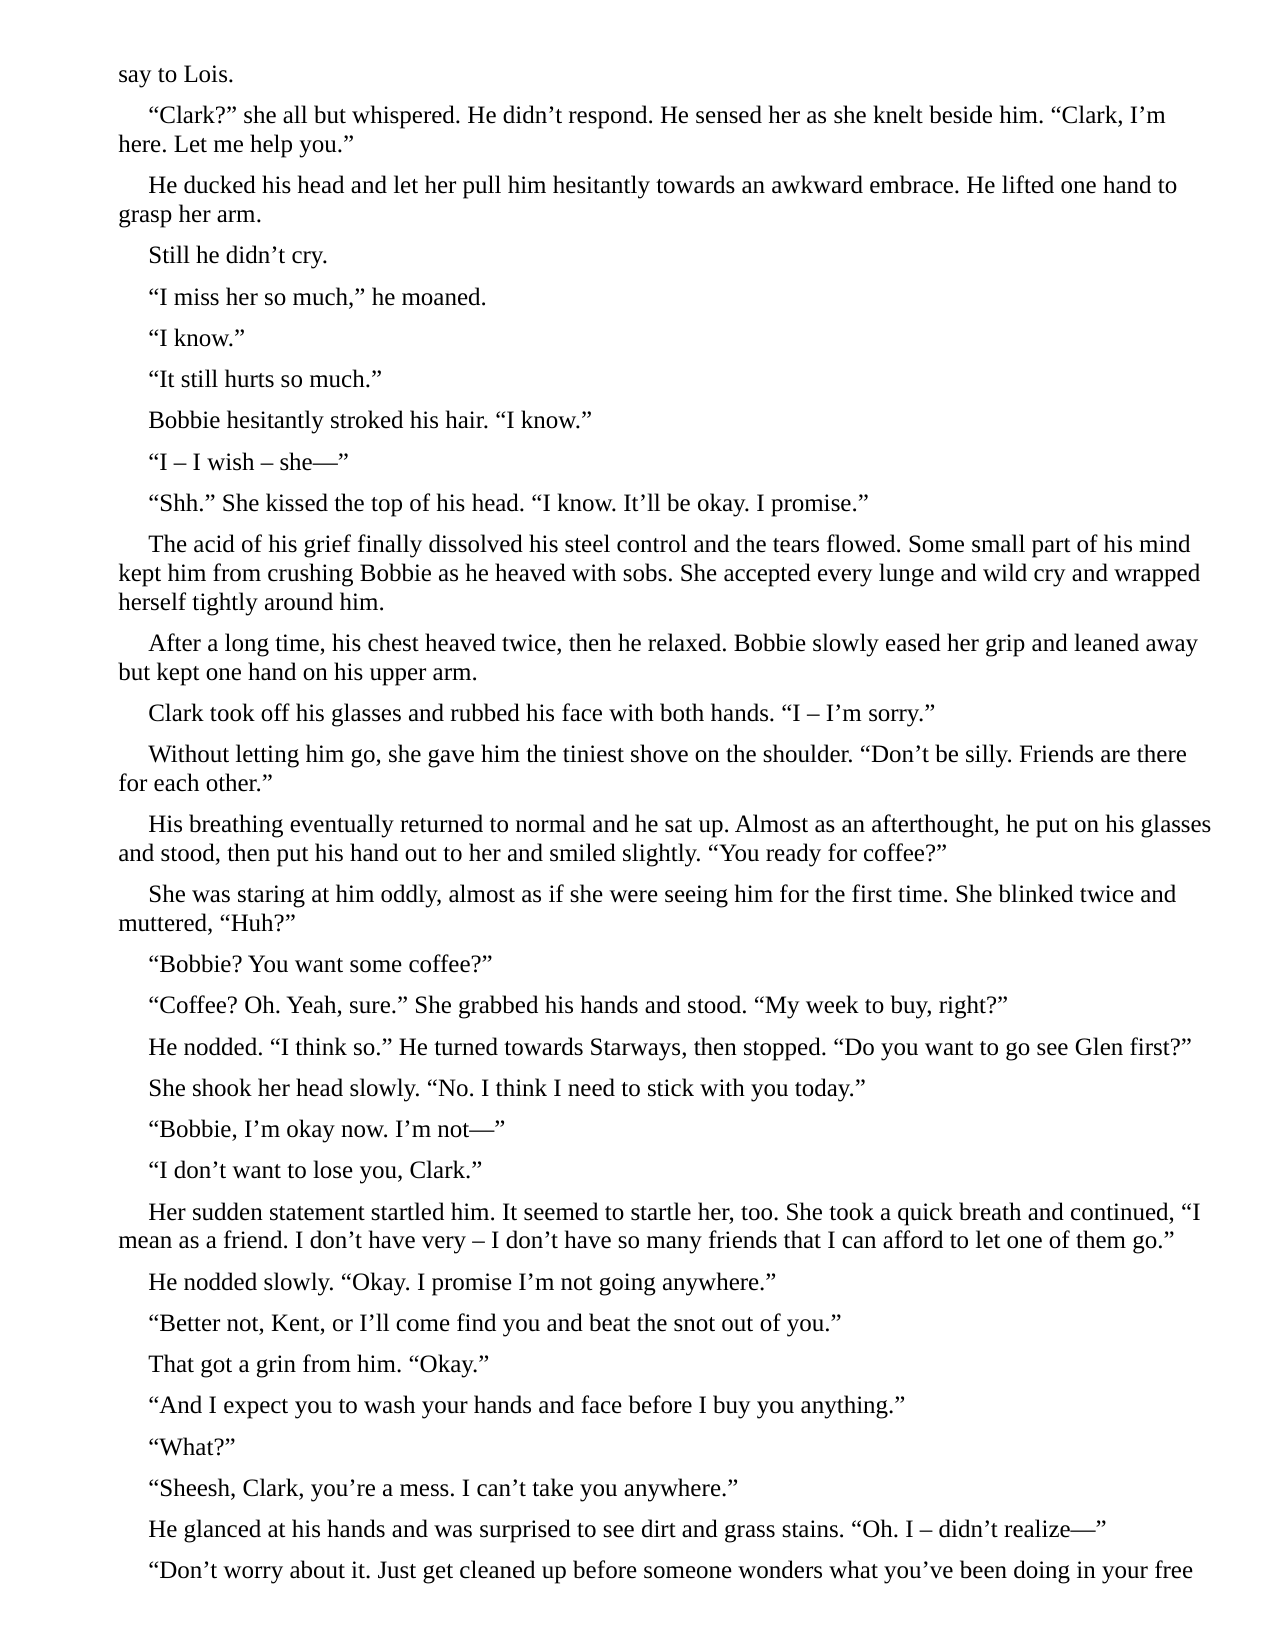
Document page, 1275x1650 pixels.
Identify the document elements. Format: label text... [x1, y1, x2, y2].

text Still he didn’t cry. [118, 240, 1216, 269]
text “Bobbie? You want some coffee?” [118, 949, 1216, 978]
text “I – I wish – she—” [118, 447, 1216, 475]
text “I miss her so much,” he moaned. [118, 282, 1216, 310]
text “I don’t want to lose you, Clark.” [118, 1155, 1216, 1184]
text say to Lois. [118, 59, 1216, 88]
text Without letting him go, she gave him the tiniest shove on the shoulder. “Don’t be silly. Friends are there for each other.” [118, 739, 1216, 797]
text Her sudden statement startled him. It seemed to startle her, too. She took a quick breath and continued, “I mean as a friend. I don’t have very – I don’t have so many friends that I can afford to let one of them go.” [118, 1197, 1216, 1254]
text He glanced at his hands and was surprised to see dirt and grass stains. “Oh. I – didn’t realize—” [118, 1514, 1216, 1543]
text “Clark?” she all but whispered. He didn’t respond. He sensed her as she knelt beside him. “Clark, I’m here. Let me help you.” [118, 100, 1216, 158]
text The acid of his grief finally dissolved his steel control and the tears flowed. Some small part of his mind kept him from crushing Bobbie as he heaved with sobs. She accepted every lunge and wild cry and wrapped herself tightly around him. [118, 529, 1216, 615]
text “Sheesh, Clark, you’re a mess. I can’t take you anywhere.” [118, 1473, 1216, 1502]
text She was staring at him oddly, almost as if she were seeing him for the first time. She blinked twice and muttered, “Huh?” [118, 879, 1216, 937]
text Clark took off his glasses and rubbed his face with both hands. “I – I’m sorry.” [118, 698, 1216, 727]
text “It still hurts so much.” [118, 364, 1216, 393]
text “And I expect you to wash your hands and face before I buy you anything.” [118, 1390, 1216, 1419]
text “Coffee? Oh. Yeah, sure.” She grabbed his hands and stood. “My week to buy, right?” [118, 990, 1216, 1019]
text He nodded slowly. “Okay. I promise I’m not going anywhere.” [118, 1267, 1216, 1295]
text He ducked his head and let her pull him hesitantly towards an awkward embrace. He lifted one hand to grasp her arm. [118, 170, 1216, 228]
text Bobbie hesitantly stroked his hair. “I know.” [118, 405, 1216, 434]
text “I know.” [118, 323, 1216, 352]
text “Better not, Kent, or I’ll come find you and beat the snot out of you.” [118, 1308, 1216, 1337]
text His breathing eventually returned to normal and he sat up. Almost as an afterthought, he put on his glasses and stood, then put his hand out to her and smiled slightly. “You ready for coffee?” [118, 809, 1216, 867]
text After a long time, his chest heaved twice, then he relaxed. Bobbie slowly eased her grip and leaned away but kept one hand on his upper arm. [118, 628, 1216, 685]
text She shook her head slowly. “No. I think I need to stick with you today.” [118, 1073, 1216, 1102]
text “What?” [118, 1432, 1216, 1460]
text “Shh.” She kissed the top of his head. “I know. It’ll be okay. I promise.” [118, 488, 1216, 517]
text That got a grin from him. “Okay.” [118, 1349, 1216, 1378]
text He nodded. “I think so.” He turned towards Starways, then stopped. “Do you want to go see Glen first?” [118, 1032, 1216, 1060]
text “Bobbie, I’m okay now. I’m not—” [118, 1114, 1216, 1143]
text “Don’t worry about it. Just get cleaned up before someone wonders what you’ve been doing in your free [118, 1555, 1216, 1584]
